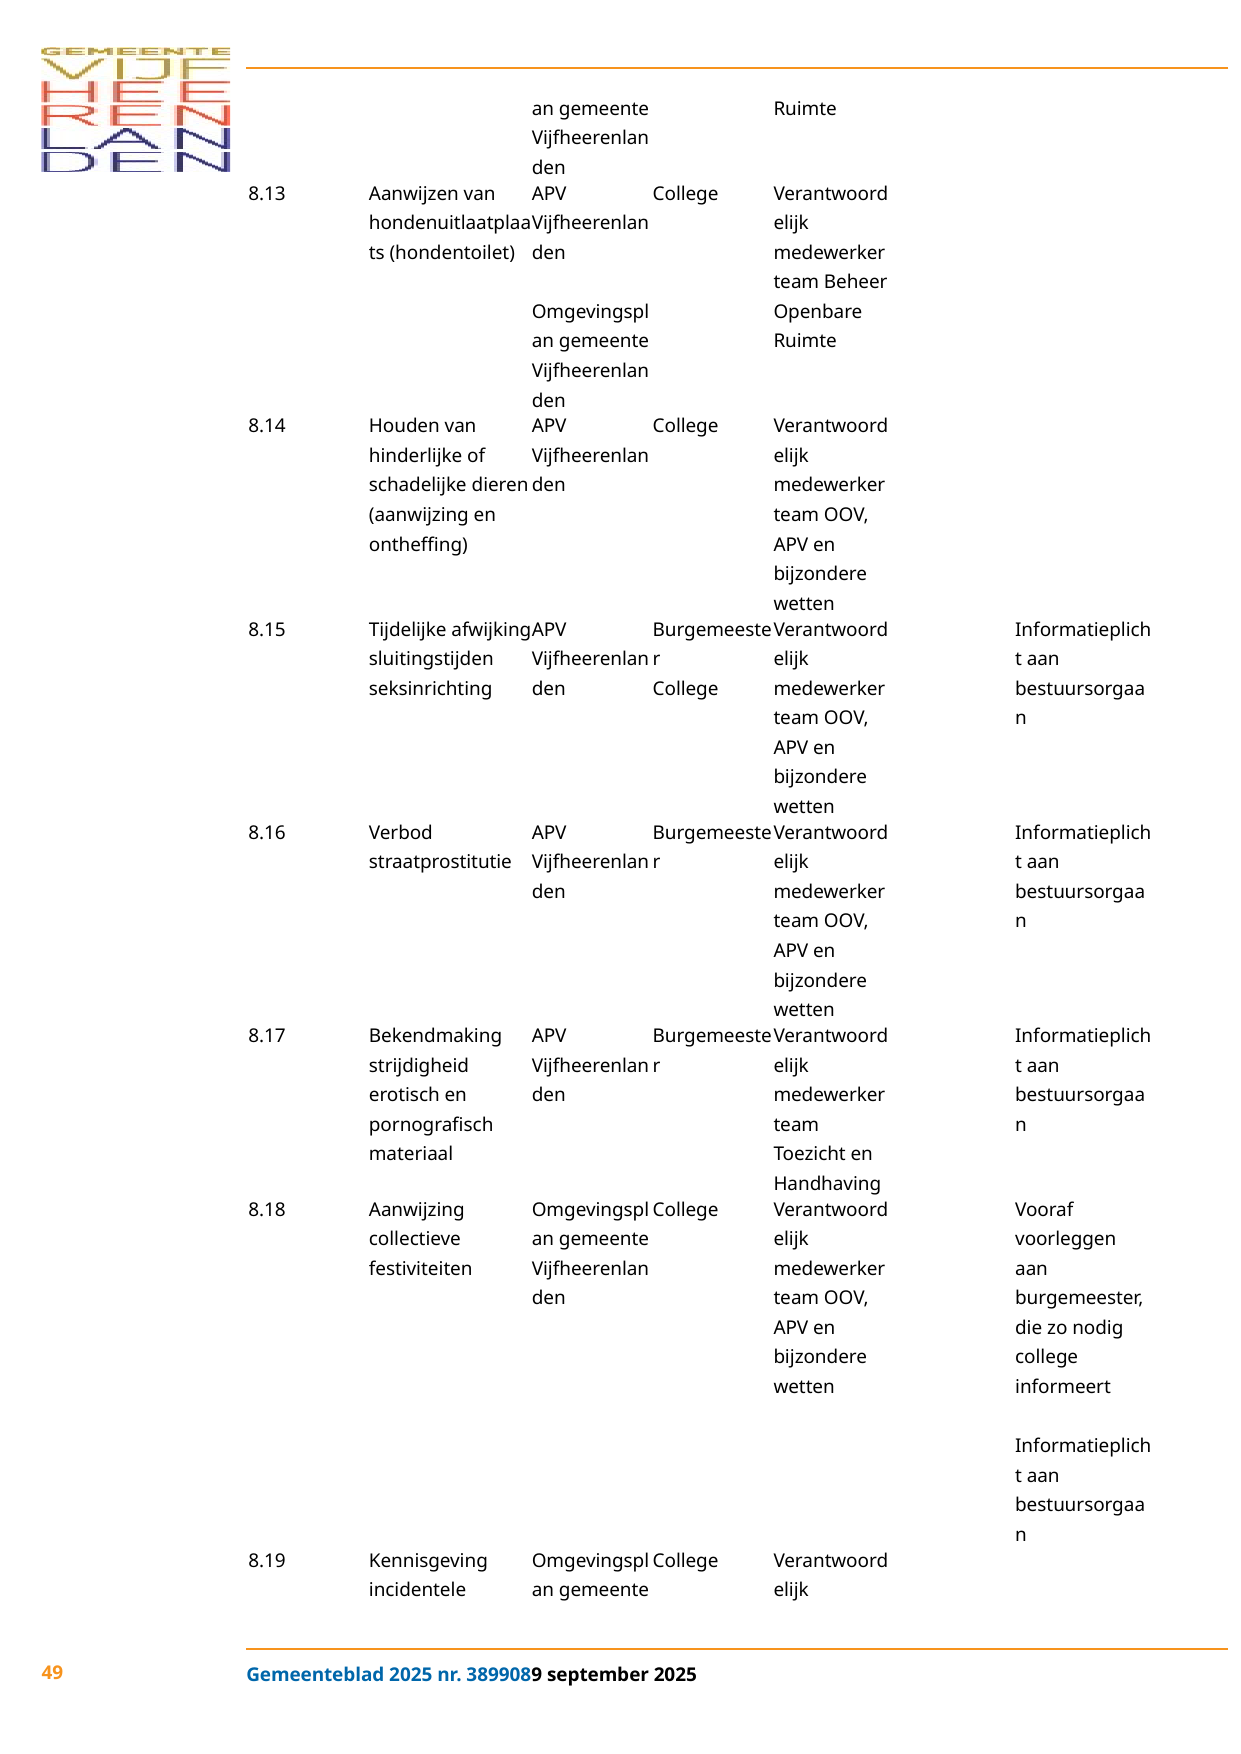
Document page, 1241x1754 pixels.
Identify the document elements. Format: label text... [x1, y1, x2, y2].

table_cell Verantwoordelijk medewerker team OOV, APV en bijzondere wetten [773, 413, 894, 616]
table_cell College [653, 1547, 773, 1602]
table_cell Aanwijzing collectieve festiviteiten [369, 1196, 532, 1547]
table_cell Burgemeester [653, 1022, 773, 1196]
table_cell Aanwijzen van hondenuitlaatplaats (hondentoilet) [369, 180, 532, 412]
table_cell Informatieplicht aan bestuursorgaan [1015, 819, 1152, 1022]
table_cell Verantwoordelijk [773, 1547, 894, 1602]
table_cell Informatieplicht aan bestuursorgaan [1015, 616, 1152, 819]
table_cell 8.14 [248, 413, 369, 616]
table_cell [1015, 180, 1152, 412]
table_cell [894, 1547, 1015, 1602]
table_cell [248, 95, 369, 180]
table_cell [894, 413, 1015, 616]
table_cell Kennisgeving incidentele [369, 1547, 532, 1602]
table_cell APV Vijfheerenlanden [532, 819, 652, 1022]
table_cell Verantwoordelijk medewerker team OOV, APV en bijzondere wetten [773, 616, 894, 819]
table_cell Bekendmaking strijdigheid erotisch en pornografisch materiaal [369, 1022, 532, 1196]
table_cell Omgevingsplan gemeente Vijfheerenlanden [532, 1196, 652, 1547]
table_cell [894, 616, 1015, 819]
table_cell [894, 819, 1015, 1022]
table_cell APV Vijfheerenlanden [532, 413, 652, 616]
table_cell 8.18 [248, 1196, 369, 1547]
table_cell Vooraf voorleggen aan burgemeester, die zo nodig college informeert Informatieplicht aan bestuursorgaan [1015, 1196, 1152, 1547]
table_cell Burgemeester College [653, 616, 773, 819]
table_cell College [653, 180, 773, 412]
table_cell Verantwoordelijk medewerker team OOV, APV en bijzondere wetten [773, 1196, 894, 1547]
table_cell Omgevingsplan gemeente [532, 1547, 652, 1602]
table_cell [894, 95, 1015, 180]
table_cell [1015, 1547, 1152, 1602]
table_cell Verantwoordelijk medewerker team Toezicht en Handhaving [773, 1022, 894, 1196]
table_cell Verbod straatprostitutie [369, 819, 532, 1022]
table_cell [653, 95, 773, 180]
table_cell 8.17 [248, 1022, 369, 1196]
table_cell Ruimte [773, 95, 894, 180]
picture [41, 47, 231, 172]
table_cell [1015, 413, 1152, 616]
table_cell APV Vijfheerenlanden [532, 1022, 652, 1196]
table_cell 8.15 [248, 616, 369, 819]
table_cell College [653, 413, 773, 616]
table_cell [894, 180, 1015, 412]
table_cell Verantwoordelijk medewerker team Beheer Openbare Ruimte [773, 180, 894, 412]
table_cell APV Vijfheerenlanden [532, 616, 652, 819]
table_cell 8.19 [248, 1547, 369, 1602]
table_cell College [653, 1196, 773, 1547]
table_cell [894, 1022, 1015, 1196]
table_cell [1015, 95, 1152, 180]
table_cell Houden van hinderlijke of schadelijke dieren (aanwijzing en ontheffing) [369, 413, 532, 616]
table_cell [894, 1196, 1015, 1547]
table_cell [369, 95, 532, 180]
table_cell 8.16 [248, 819, 369, 1022]
table_cell an gemeente Vijfheerenlanden [532, 95, 652, 180]
table_cell 8.13 [248, 180, 369, 412]
table_cell Informatieplicht aan bestuursorgaan [1015, 1022, 1152, 1196]
table_cell APV Vijfheerenlanden Omgevingsplan gemeente Vijfheerenlanden [532, 180, 652, 412]
table_cell Verantwoordelijk medewerker team OOV, APV en bijzondere wetten [773, 819, 894, 1022]
table_cell Burgemeester [653, 819, 773, 1022]
table_cell Tijdelijke afwijking sluitingstijden seksinrichting [369, 616, 532, 819]
